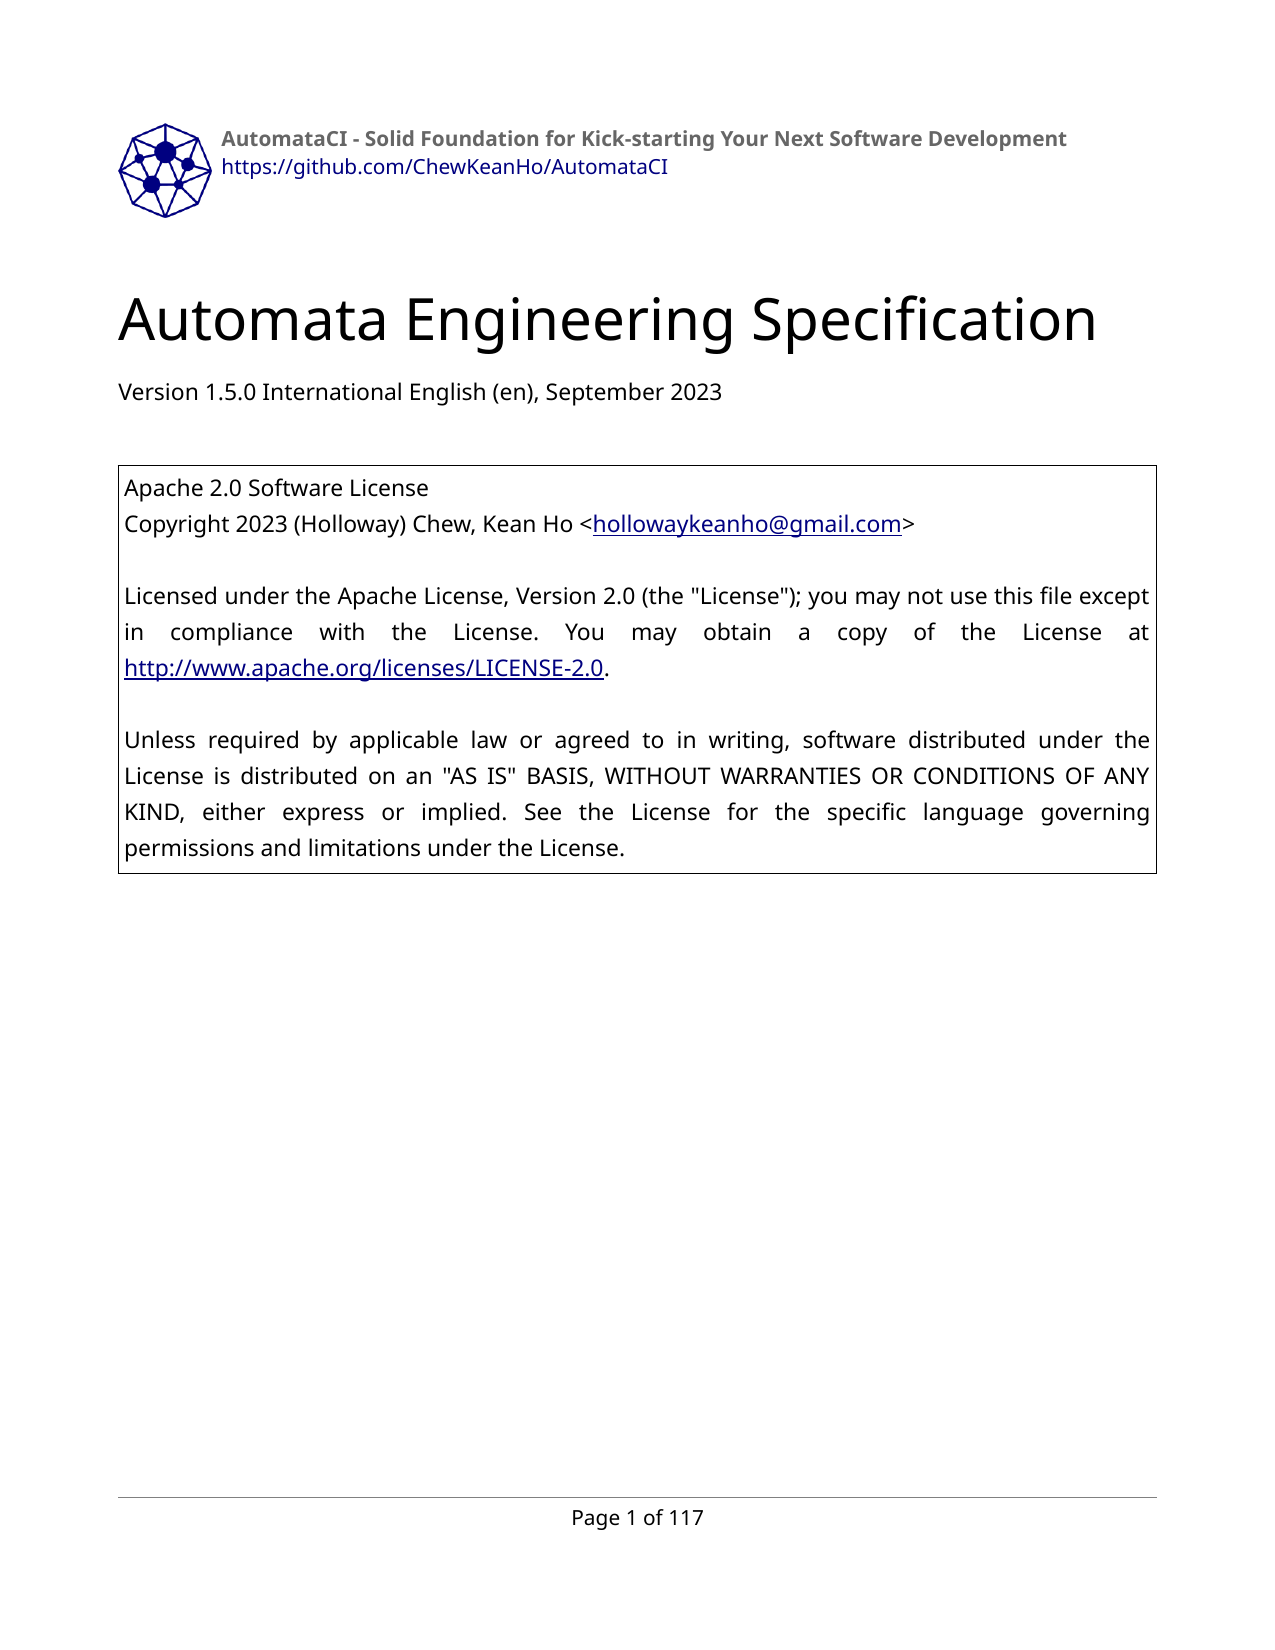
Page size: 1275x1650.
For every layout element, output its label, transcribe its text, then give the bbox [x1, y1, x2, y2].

table_header Apache 2.0 Software License Copyright 2023 (Holloway) Chew, Kean Ho <hollowaykeanho@gmail.com> Licensed under the Apache License, Version 2.0 (the "License"); you may not use this file except in compliance with the License. You may obtain a copy of the License at http://www.apache.org/licenses/LICENSE-2.0. Unless required by applicable law or agreed to in writing, software distributed under the License is distributed on an "AS IS" BASIS, WITHOUT WARRANTIES OR CONDITIONS OF ANY KIND, either express or implied. See the License for the specific language governing permissions and limitations under the License. [119, 466, 1156, 872]
text Version 1.5.0 International English (en), September 2023 [118, 376, 1157, 407]
title Automata Engineering Specification [118, 278, 1157, 357]
picture [118, 123, 212, 218]
